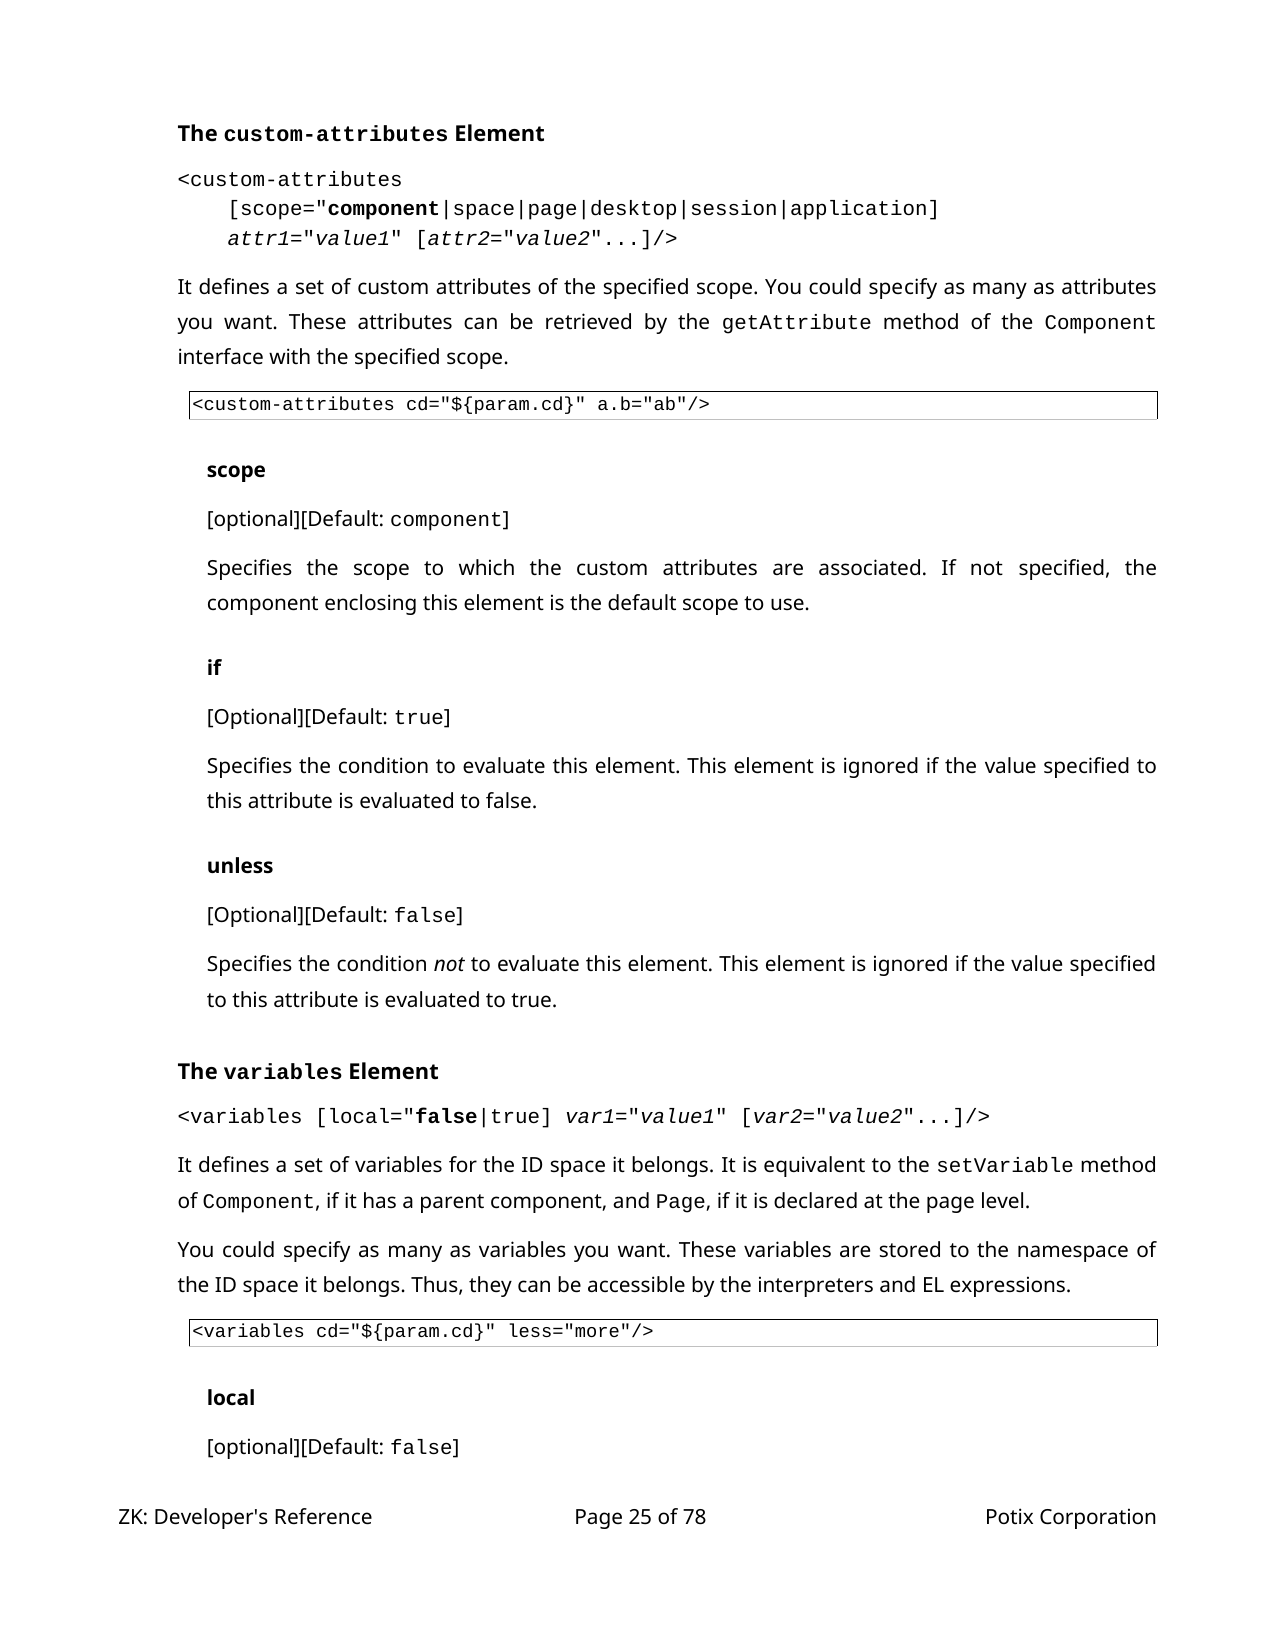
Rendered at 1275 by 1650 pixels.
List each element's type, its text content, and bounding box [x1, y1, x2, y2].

text Specifies the condition not to evaluate this element. This element is ignored if the value specified to this attribute is evaluated to true. [207, 949, 1157, 1013]
subtitle unless [207, 852, 1157, 880]
subtitle The custom-attributes Element [177, 118, 1157, 148]
text [Optional][Default: false] [207, 900, 1157, 929]
text You could specify as many as variables you want. These variables are stored to the namespace of the ID space it belongs. Thus, they can be accessible by the interpreters and EL expressions. [177, 1235, 1157, 1298]
subtitle The variables Element [177, 1056, 1157, 1086]
text It defines a set of variables for the ID space it belongs. It is equivalent to the setVariable method of Component, if it has a parent component, and Page, if it is declared at the page level. [177, 1150, 1157, 1214]
text Specifies the scope to which the custom attributes are associated. If not specified, the component enclosing this element is the default scope to use. [207, 553, 1157, 617]
text <variables [local="false|true] var1="value1" [var2="value2"...]/> [177, 1106, 1157, 1130]
text <custom-attributes cd="${param.cd}" a.b="ab"/> [190, 392, 1157, 419]
text <variables cd="${param.cd}" less="more"/> [190, 1320, 1157, 1346]
subtitle scope [207, 455, 1157, 483]
text <custom-attributes [scope="component|space|page|desktop|session|application] attr1="value1" [attr2="value2"...]/> [177, 169, 1157, 251]
text [optional][Default: false] [207, 1432, 1157, 1461]
text [Optional][Default: true] [207, 702, 1157, 731]
subtitle local [207, 1383, 1157, 1411]
text Specifies the condition to evaluate this element. This element is ignored if the value specified to this attribute is evaluated to false. [207, 751, 1157, 815]
text [optional][Default: component] [207, 504, 1157, 533]
subtitle if [207, 653, 1157, 682]
text It defines a set of custom attributes of the specified scope. You could specify as many as attributes you want. These attributes can be retrieved by the getAttribute method of the Component interface with the specified scope. [177, 272, 1157, 371]
